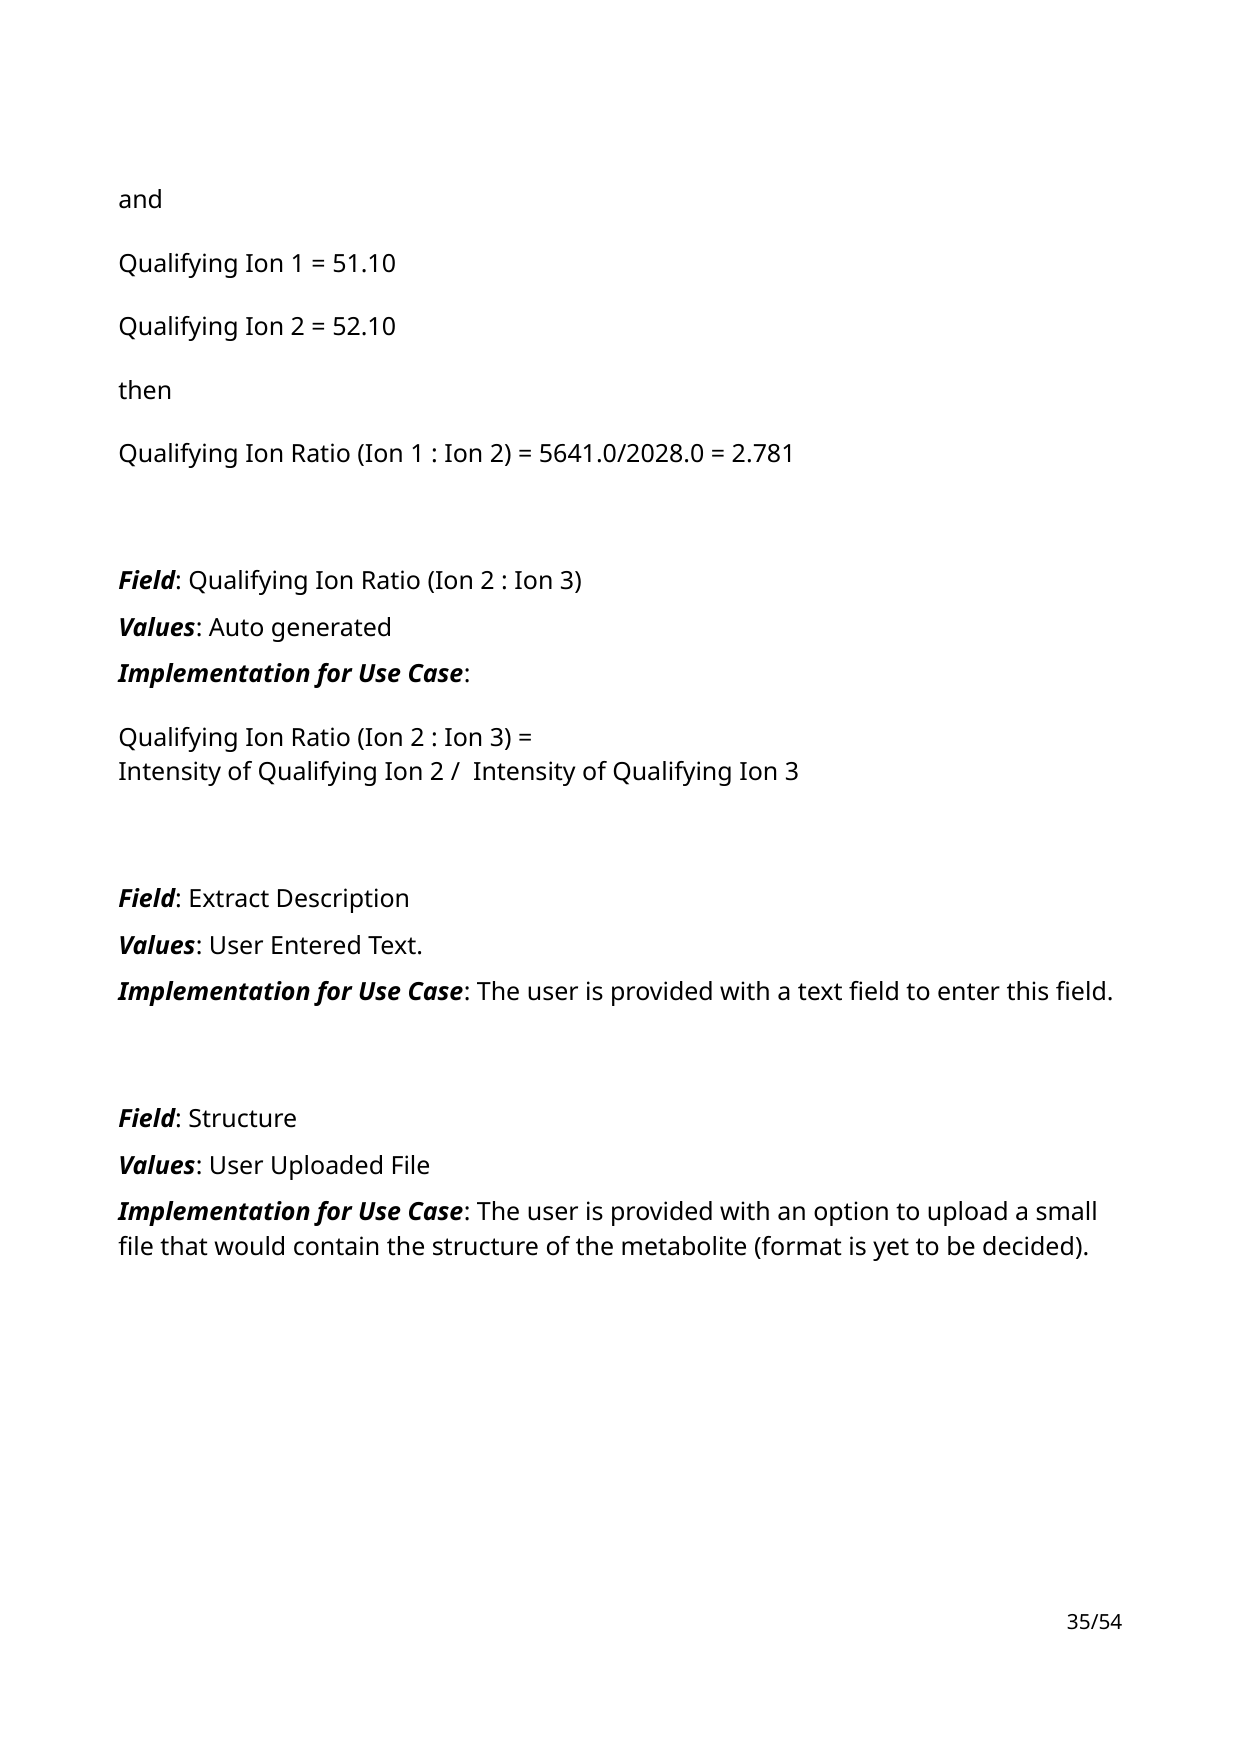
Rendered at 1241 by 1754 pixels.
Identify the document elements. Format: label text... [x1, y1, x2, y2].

text Field: Qualifying Ion Ratio (Ion 2 : Ion 3) [118, 563, 1122, 597]
text then [118, 372, 1122, 406]
text and [118, 182, 1122, 216]
text Implementation for Use Case: [118, 656, 1122, 690]
text Qualifying Ion 1 = 51.10 [118, 245, 1122, 279]
text Qualifying Ion Ratio (Ion 2 : Ion 3) = [118, 719, 1122, 754]
text Values: Auto generated [118, 609, 1122, 643]
text Values: User Entered Text. [118, 927, 1122, 961]
text Qualifying Ion Ratio (Ion 1 : Ion 2) = 5641.0/2028.0 = 2.781 [118, 436, 1122, 470]
text Field: Structure [118, 1101, 1122, 1135]
text Values: User Uploaded File [118, 1147, 1122, 1182]
text Implementation for Use Case: The user is provided with an option to upload a small file that would contain the structure of the metabolite (format is yet to be decided). [118, 1194, 1122, 1262]
text Implementation for Use Case: The user is provided with a text field to enter this field. [118, 974, 1122, 1008]
text Field: Extract Description [118, 881, 1122, 915]
text Qualifying Ion 2 = 52.10 [118, 309, 1122, 343]
text Intensity of Qualifying Ion 2 / Intensity of Qualifying Ion 3 [118, 754, 1122, 788]
